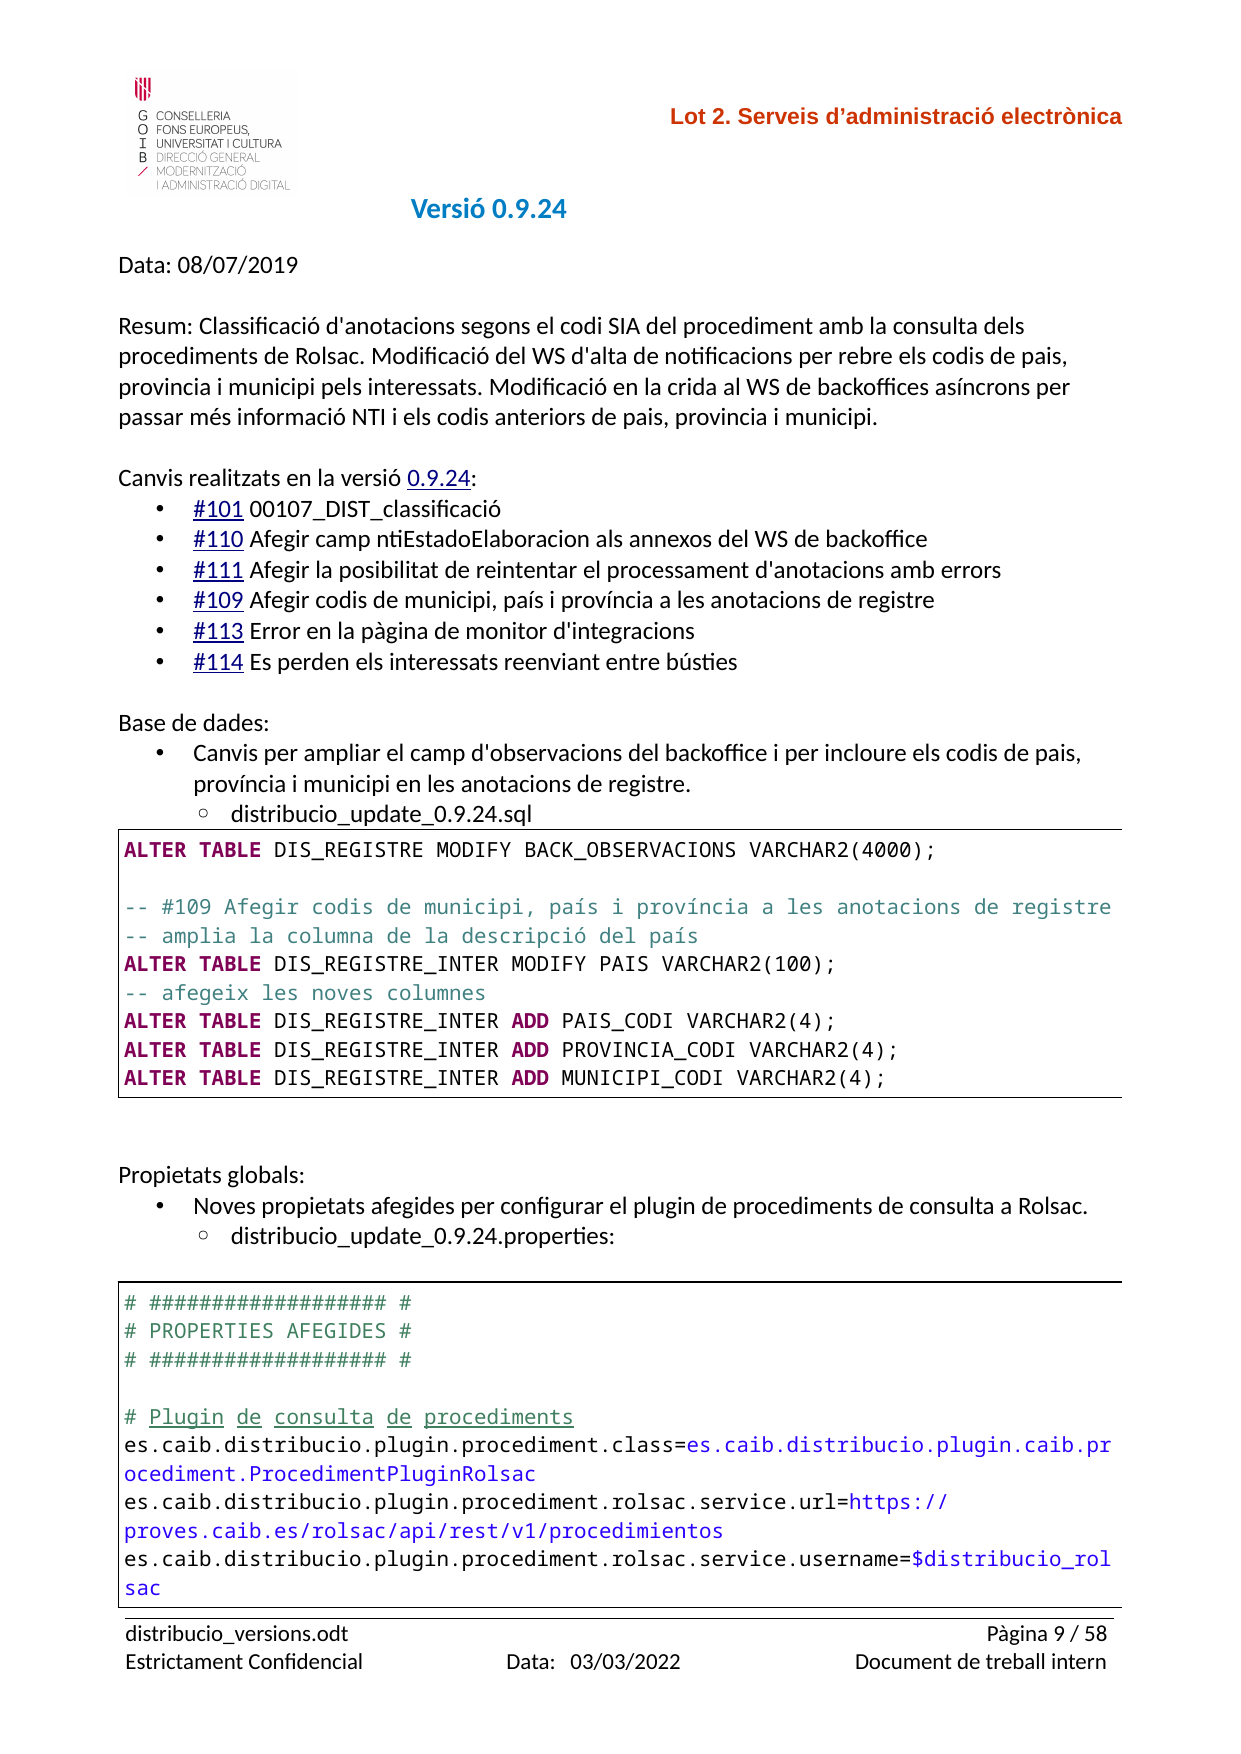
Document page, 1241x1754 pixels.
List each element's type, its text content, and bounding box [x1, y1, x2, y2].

text Propietats globals: [118, 1159, 1122, 1190]
list #109 Afegir codis de municipi, país i província a les anotacions de registre [156, 585, 1122, 615]
table_header ALTER TABLE DIS_REGISTRE MODIFY BACK_OBSERVACIONS VARCHAR2(4000); -- #109 Afegir codis de municipi, país i província a les anotacions de registre -- amplia la columna de la descripció del país ALTER TABLE DIS_REGISTRE_INTER MODIFY PAIS VARCHAR2(100); -- afegeix les noves columnes ALTER TABLE DIS_REGISTRE_INTER ADD PAIS_CODI VARCHAR2(4); ALTER TABLE DIS_REGISTRE_INTER ADD PROVINCIA_CODI VARCHAR2(4); ALTER TABLE DIS_REGISTRE_INTER ADD MUNICIPI_CODI VARCHAR2(4); [119, 830, 1122, 1097]
text Canvis realitzats en la versió 0.9.24: [118, 463, 1122, 493]
list #114 Es perden els interessats reenviant entre bústies [156, 646, 1122, 676]
list #101 00107_DIST_classificació [156, 493, 1122, 524]
table_header # ################### # # PROPERTIES AFEGIDES # # ################### # # Plugin de consulta de procediments es.caib.distribucio.plugin.procediment.class=es.caib.distribucio.plugin.caib.procediment.ProcedimentPluginRolsac es.caib.distribucio.plugin.procediment.rolsac.service.url=https://proves.caib.es/rolsac/api/rest/v1/procedimientos es.caib.distribucio.plugin.procediment.rolsac.service.username=$distribucio_rolsac [119, 1283, 1122, 1607]
list Canvis per ampliar el camp d'observacions del backoffice i per incloure els codis de pais, província i municipi en les anotacions de registre. [156, 737, 1122, 798]
list distribucio_update_0.9.24.properties: [193, 1220, 1122, 1251]
text Resum: Classificació d'anotacions segons el codi SIA del procediment amb la consulta dels procediments de Rolsac. Modificació del WS d'alta de notificacions per rebre els codis de pais, provincia i municipi pels interessats. Modificació en la crida al WS de backoffices asíncrons per passar més informació NTI i els codis anteriors de pais, provincia i municipi. [118, 310, 1122, 432]
subtitle Versió 0.9.24 [153, 190, 1122, 225]
list #110 Afegir camp ntiEstadoElaboracion als annexos del WS de backoffice [156, 524, 1122, 554]
text Base de dades: [118, 707, 1122, 737]
list #111 Afegir la posibilitat de reintentar el processament d'anotacions amb errors [156, 554, 1122, 585]
list #113 Error en la pàgina de monitor d'integracions [156, 615, 1122, 646]
text Data: 08/07/2019 [118, 249, 1122, 279]
list Noves propietats afegides per configurar el plugin de procediments de consulta a Rolsac. [156, 1190, 1122, 1220]
picture [126, 70, 299, 197]
list distribucio_update_0.9.24.sql [193, 798, 1122, 829]
